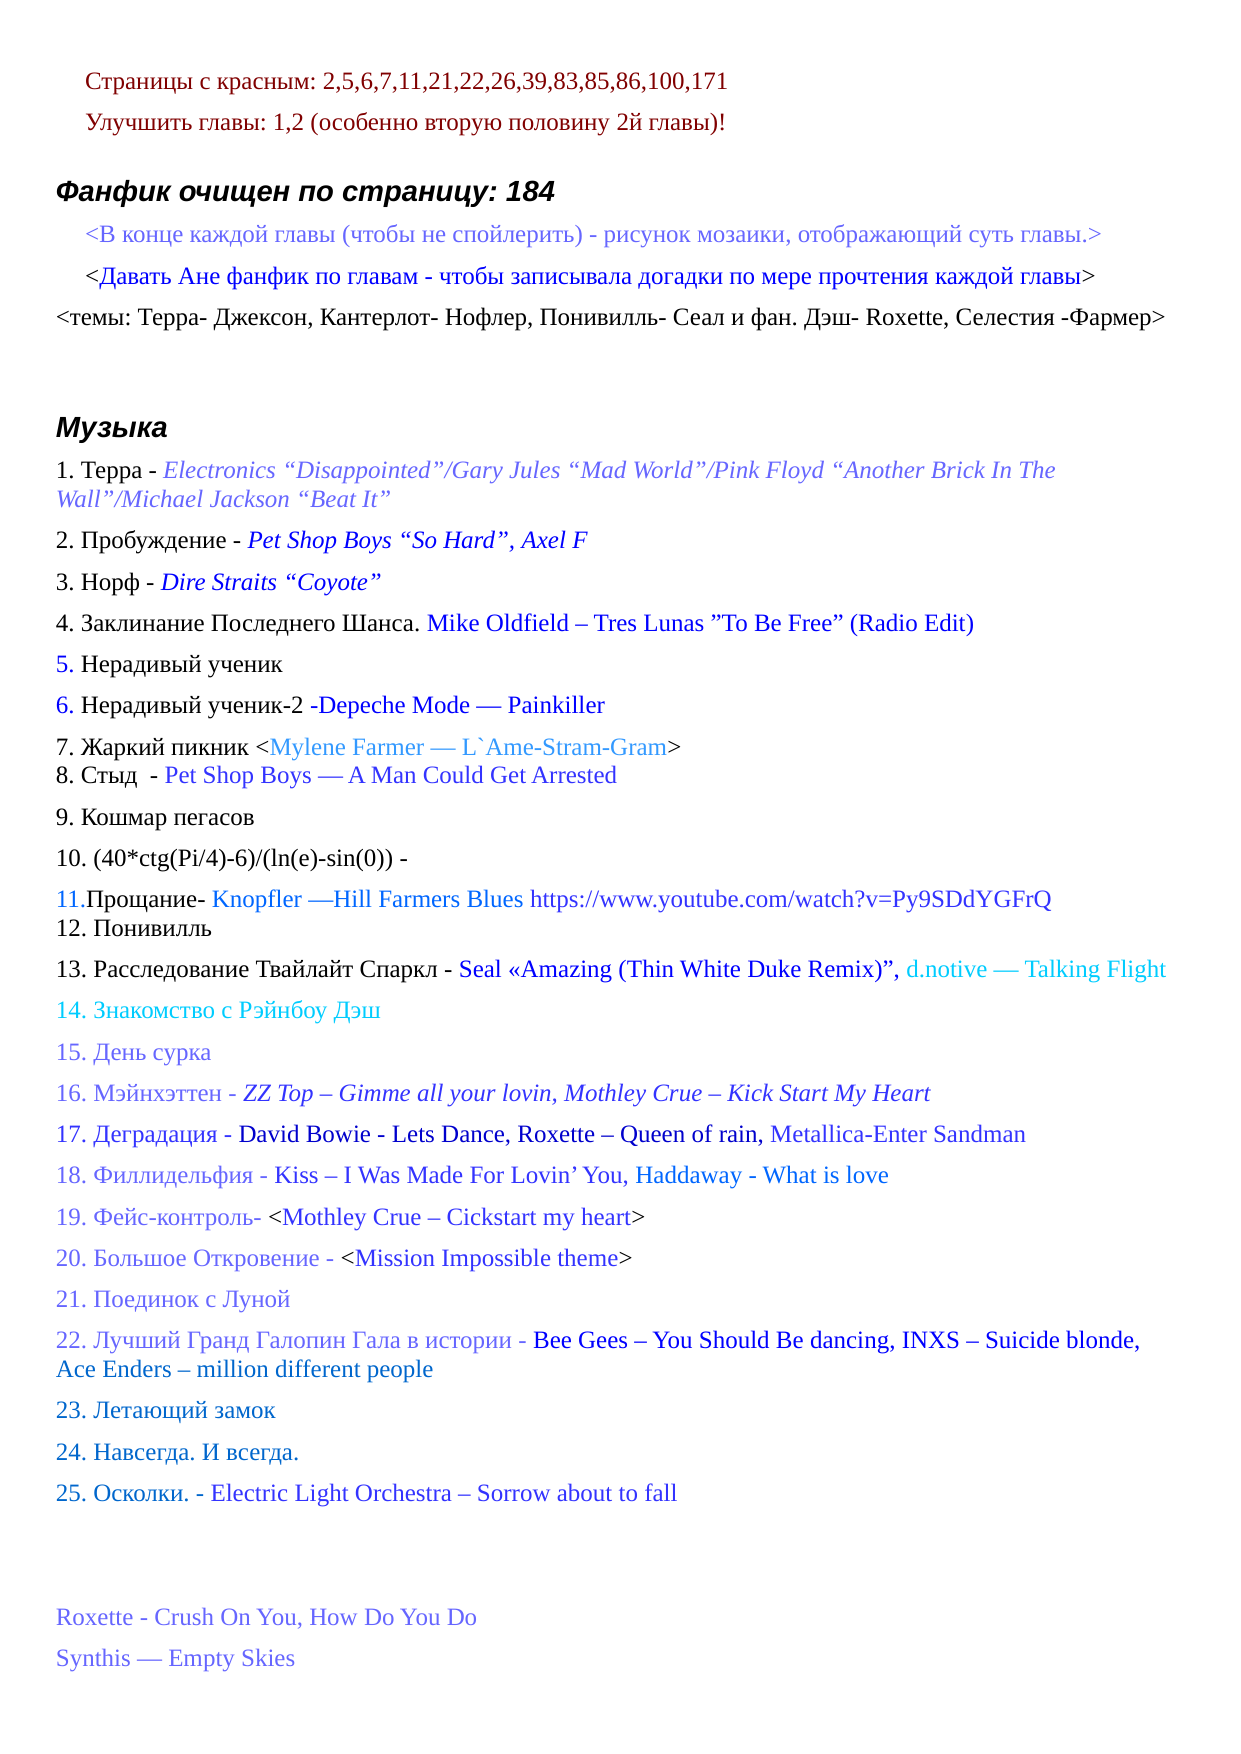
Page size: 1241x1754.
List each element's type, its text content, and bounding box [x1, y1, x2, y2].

text 21. Поединок с Луной [56, 1284, 1173, 1313]
text 24. Навсегда. И всегда. [56, 1437, 1173, 1466]
text <темы: Терра- Джексон, Кантерлот- Нофлер, Понивилль- Сеал и фан. Дэш- Roxette, Селестия -Фармер> [56, 302, 1173, 331]
text 5. Нерадивый ученик [56, 649, 1173, 678]
text 22. Лучший Гранд Галопин Гала в истории - Bee Gees – You Should Be dancing, INXS – Suicide blonde, Ace Enders – million different people [56, 1326, 1173, 1383]
text 7. Жаркий пикник <Mylene Farmer — L`Ame-Stram-Gram> 8. Стыд - Pet Shop Boys — A Man Could Get Arrested [56, 732, 1173, 789]
text 3. Норф - Dire Straits “Coyote” [56, 567, 1173, 596]
text 25. Осколки. - Electric Light Orchestra – Sorrow about to fall [56, 1478, 1173, 1507]
text 10. (40*ctg(Pi/4)-6)/(ln(e)-sin(0)) - [56, 843, 1173, 872]
text 11.Прощание- Knopfler —Hill Farmers Blues https://www.youtube.com/watch?v=Py9SDdYGFrQ 12. Понивилль [56, 884, 1173, 942]
text Synthis — Empty Skies [56, 1643, 1173, 1672]
text 4. Заклинание Последнего Шанса. Mike Oldfield – Tres Lunas ”To Be Free” (Radio Edit) [56, 608, 1173, 637]
text 14. Знакомство с Рэйнбоу Дэш [56, 996, 1173, 1024]
text 18. Филлидельфия - Kiss – I Was Made For Lovin’ You, Haddaway - What is love [56, 1161, 1173, 1189]
text 15. День сурка [56, 1037, 1173, 1066]
subtitle Музыка [56, 409, 1173, 443]
text Страницы с красным: 2,5,6,7,11,21,22,26,39,83,85,86,100,171 [56, 66, 1173, 95]
text <В конце каждой главы (чтобы не спойлерить) - рисунок мозаики, отображающий суть главы.> [56, 219, 1173, 248]
text 20. Большое Откровение - <Mission Impossible theme> [56, 1243, 1173, 1272]
text 17. Деградация - David Bowie - Lets Dance, Roxette – Queen of rain, Metallica-Enter Sandman [56, 1119, 1173, 1148]
text Roxette - Crush On You, How Do You Do [56, 1602, 1173, 1631]
text 16. Мэйнхэттен - ZZ Top – Gimme all your lovin, Mothley Crue – Kick Start My Heart [56, 1078, 1173, 1107]
text Улучшить главы: 1,2 (особенно вторую половину 2й главы)! [56, 107, 1173, 136]
text <Давать Ане фанфик по главам - чтобы записывала догадки по мере прочтения каждой главы> [56, 261, 1173, 289]
text 1. Терра - Electronics “Disappointed”/Gary Jules “Mad World”/Pink Floyd “Another Brick In The Wall”/Michael Jackson “Beat It” [56, 456, 1173, 513]
text 19. Фейс-контроль- <Mothley Crue – Cickstart my heart> [56, 1202, 1173, 1231]
text 13. Расследование Твайлайт Спаркл - Seal «Amazing (Thin White Duke Remix)”, d.notive — Talking Flight [56, 954, 1173, 983]
subtitle Фанфик очищен по страницу: 184 [56, 173, 1173, 207]
text 23. Летающий замок [56, 1396, 1173, 1424]
text 9. Кошмар пегасов [56, 802, 1173, 831]
text 2. Пробуждение - Pet Shop Boys “So Hard”, Axel F [56, 526, 1173, 554]
text 6. Нерадивый ученик-2 -Depeche Mode — Painkiller [56, 691, 1173, 719]
